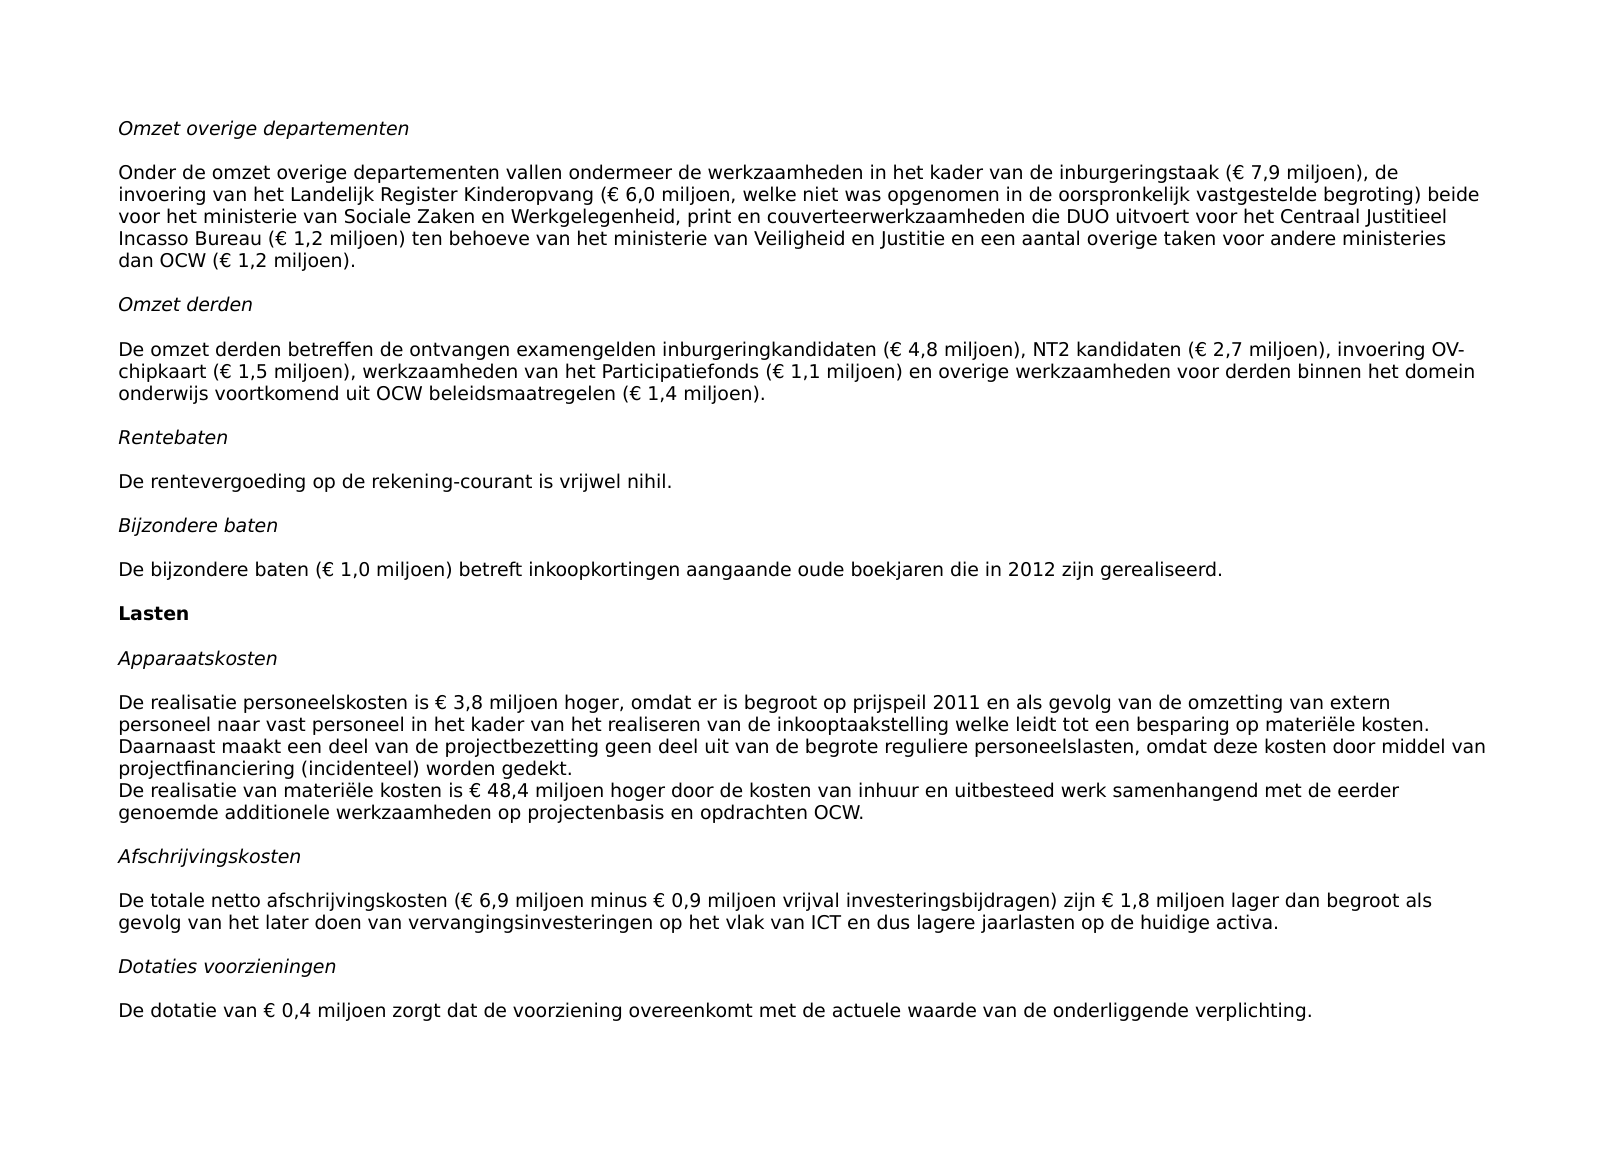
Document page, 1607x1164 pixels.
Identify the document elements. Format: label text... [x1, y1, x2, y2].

text De rentevergoeding op de rekening-courant is vrijwel nihil. [118, 471, 1488, 493]
text De totale netto afschrijvingskosten (€ 6,9 miljoen minus € 0,9 miljoen vrijval investeringsbijdragen) zijn € 1,8 miljoen lager dan begroot als gevolg van het later doen van vervangingsinvesteringen op het vlak van ICT en dus lagere jaarlasten op de huidige activa. [118, 890, 1488, 934]
text De dotatie van € 0,4 miljoen zorgt dat de voorziening overeenkomt met de actuele waarde van de onderliggende verplichting. [118, 1000, 1488, 1022]
subtitle Rentebaten [118, 427, 1488, 449]
subtitle Bijzondere baten [118, 515, 1488, 537]
subtitle Lasten [118, 603, 1488, 625]
text Onder de omzet overige departementen vallen ondermeer de werkzaamheden in het kader van de inburgeringstaak (€ 7,9 miljoen), de invoering van het Landelijk Register Kinderopvang (€ 6,0 miljoen, welke niet was opgenomen in de oorspronkelijk vastgestelde begroting) beide voor het ministerie van Sociale Zaken en Werkgelegenheid, print en couverteerwerkzaamheden die DUO uitvoert voor het Centraal Justitieel Incasso Bureau (€ 1,2 miljoen) ten behoeve van het ministerie van Veiligheid en Justitie en een aantal overige taken voor andere ministeries dan OCW (€ 1,2 miljoen). [118, 162, 1488, 272]
subtitle Omzet overige departementen [118, 118, 1488, 140]
subtitle Afschrijvingskosten [118, 846, 1488, 868]
text De omzet derden betreffen de ontvangen examengelden inburgeringkandidaten (€ 4,8 miljoen), NT2 kandidaten (€ 2,7 miljoen), invoering OV-chipkaart (€ 1,5 miljoen), werkzaamheden van het Participatiefonds (€ 1,1 miljoen) en overige werkzaamheden voor derden binnen het domein onderwijs voortkomend uit OCW beleidsmaatregelen (€ 1,4 miljoen). [118, 338, 1488, 404]
text De realisatie personeelskosten is € 3,8 miljoen hoger, omdat er is begroot op prijspeil 2011 en als gevolg van de omzetting van extern personeel naar vast personeel in het kader van het realiseren van de inkooptaakstelling welke leidt tot een besparing op materiële kosten. Daarnaast maakt een deel van de projectbezetting geen deel uit van de begrote reguliere personeelslasten, omdat deze kosten door middel van projectfinanciering (incidenteel) worden gedekt. [118, 692, 1488, 779]
text De realisatie van materiële kosten is € 48,4 miljoen hoger door de kosten van inhuur en uitbesteed werk samenhangend met de eerder genoemde additionele werkzaamheden op projectenbasis en opdrachten OCW. [118, 779, 1488, 823]
subtitle Omzet derden [118, 294, 1488, 316]
subtitle Apparaatskosten [118, 647, 1488, 669]
subtitle Dotaties voorzieningen [118, 956, 1488, 978]
text De bijzondere baten (€ 1,0 miljoen) betreft inkoopkortingen aangaande oude boekjaren die in 2012 zijn gerealiseerd. [118, 559, 1488, 581]
